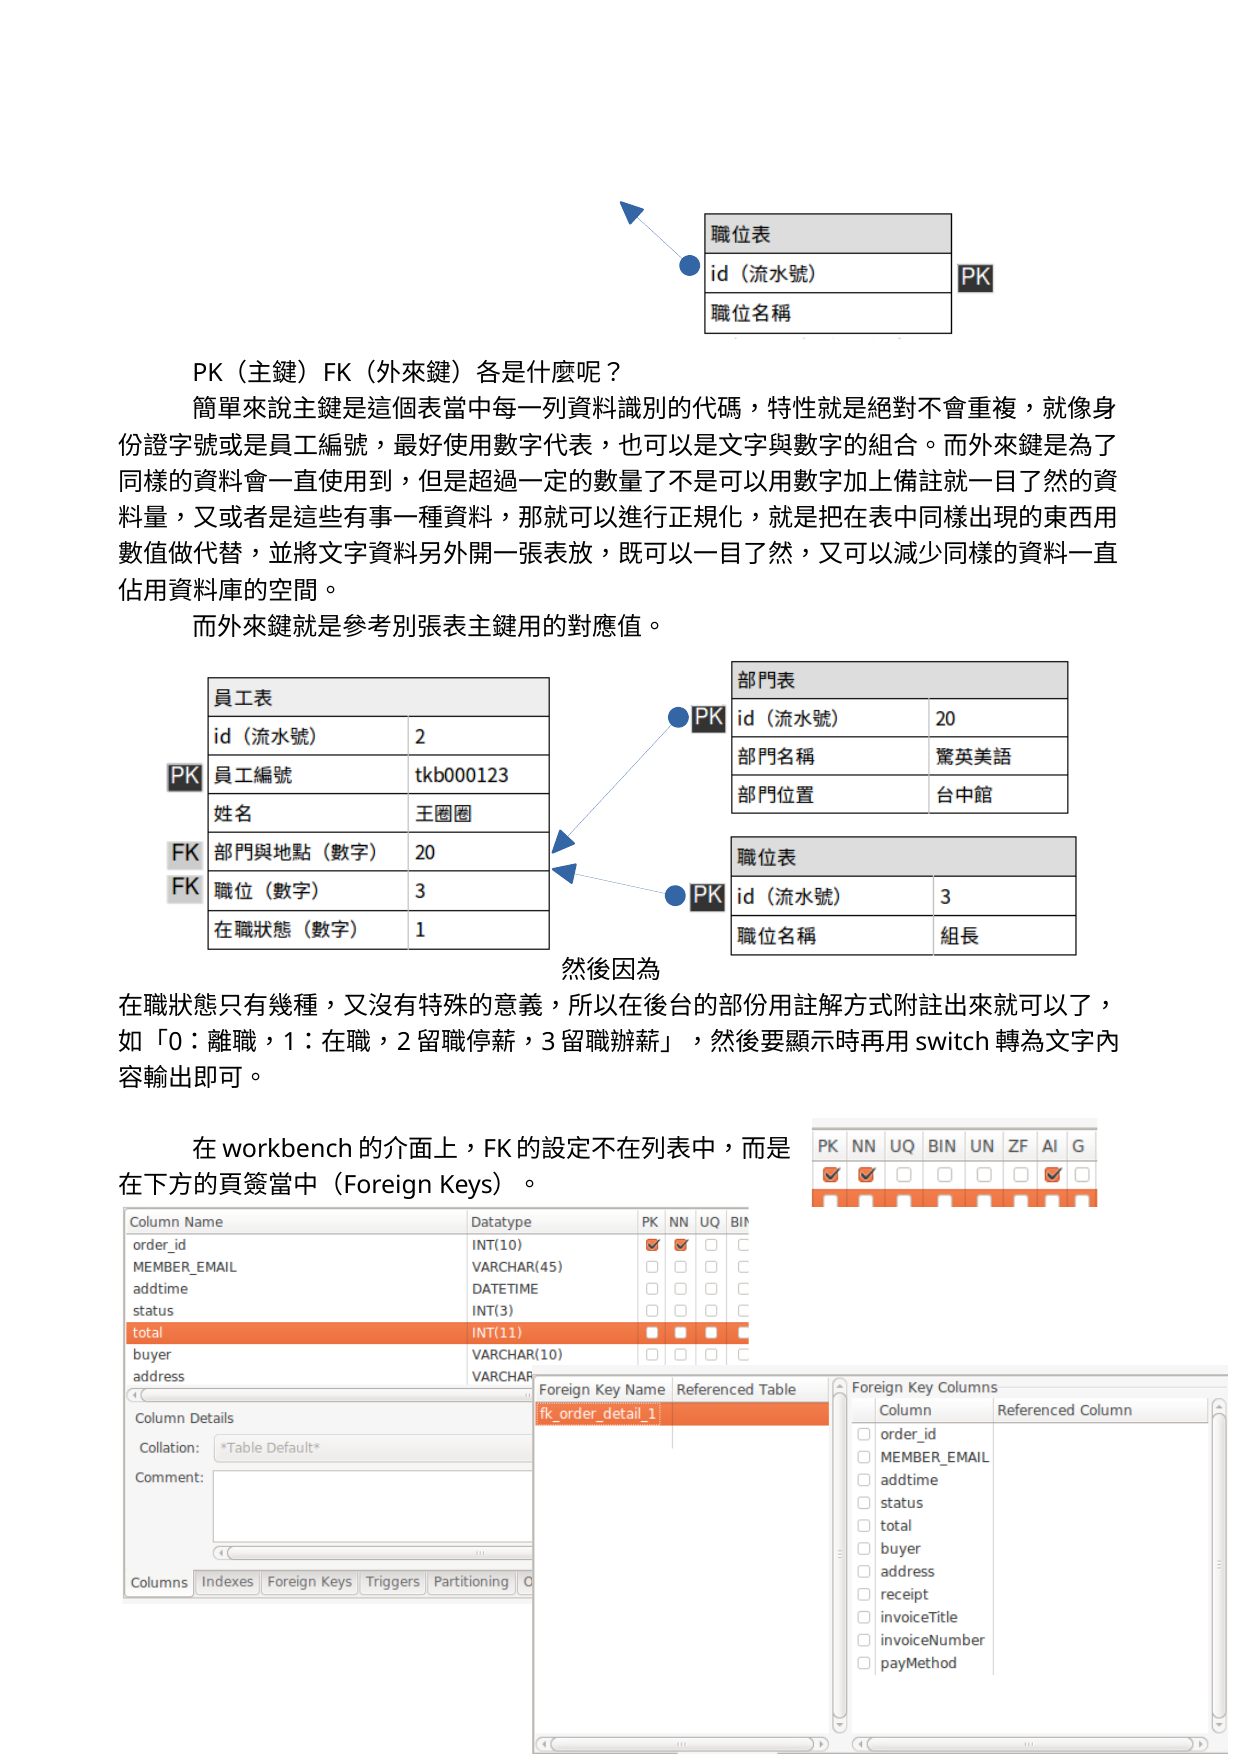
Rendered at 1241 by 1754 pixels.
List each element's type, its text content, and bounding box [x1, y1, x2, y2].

picture [122, 1206, 1228, 1754]
picture [697, 206, 1004, 339]
text 簡單來說主鍵是這個表當中每一列資料識別的代碼，特性就是絕對不會重複，就像身份證字號或是員工編號，最好使用數字代表，也可以是文字與數字的組合。而外來鍵是為了同樣的資料會一直使用到，但是超過一定的數量了不是可以用數字加上備註就一目了然的資料量，又或者是這些有事一種資料，那就可以進行正規化，就是把在表中同樣出現的東西用數值做代替，並將文字資料另外開一張表放，既可以一目了然，又可以減少同樣的資料一直佔用資料庫的空間。 [118, 389, 1122, 606]
text 然後因為在職狀態只有幾種，又沒有特殊的意義，所以在後台的部份用註解方式附註出來就可以了，如「0：離職，1：在職，2留職停薪，3留職辦薪」，然後要顯示時再用switch轉為文字內容輸出即可。 [118, 949, 1122, 1094]
text [1098, 1128, 1122, 1201]
picture [811, 1118, 1098, 1207]
text PK（主鍵）FK（外來鍵）各是什麼呢？ [118, 353, 1122, 389]
picture [157, 670, 562, 956]
picture [685, 654, 1078, 821]
text 而外來鍵就是參考別張表主鍵用的對應值。 [118, 606, 1122, 643]
text 在workbench的介面上，FK的設定不在列表中，而是在下方的頁簽當中（Foreign Keys）。 [118, 1128, 811, 1201]
picture [682, 830, 1083, 963]
